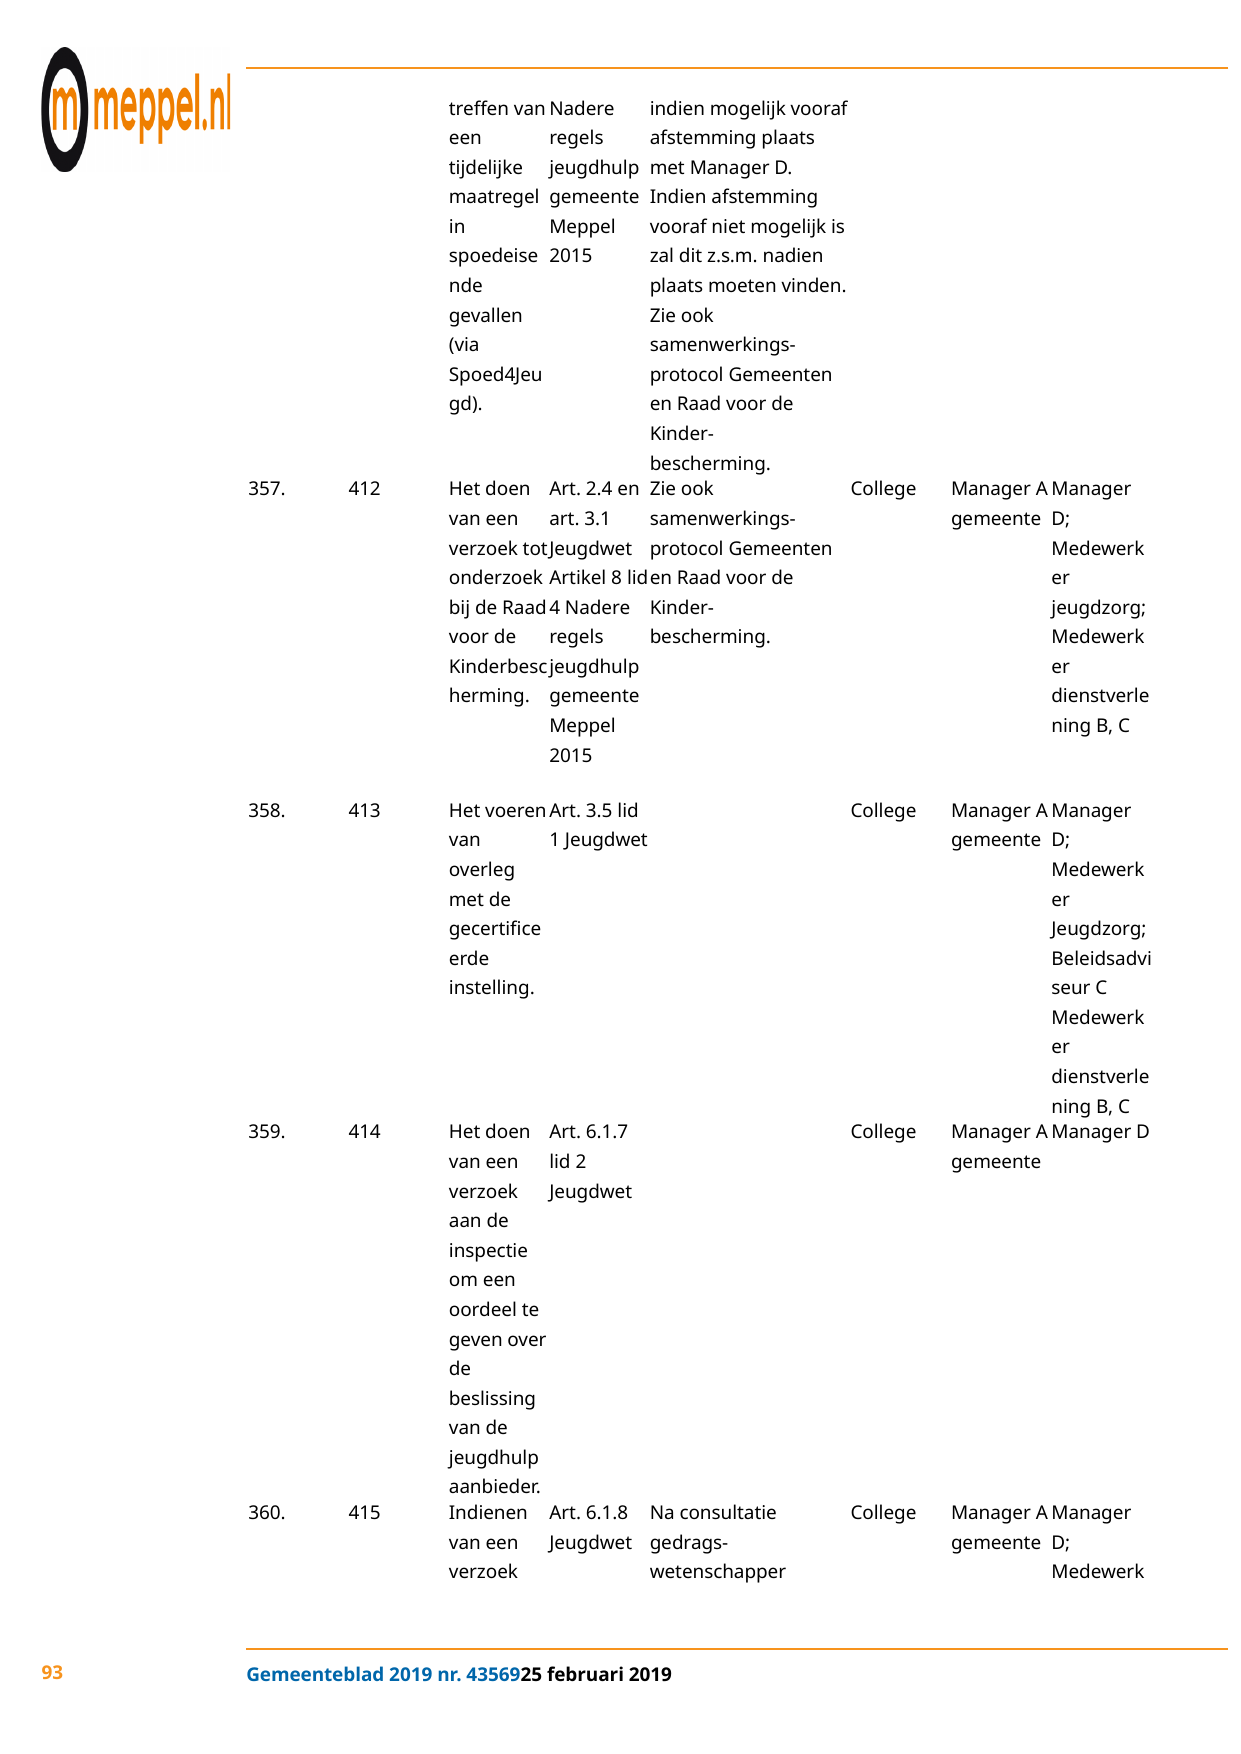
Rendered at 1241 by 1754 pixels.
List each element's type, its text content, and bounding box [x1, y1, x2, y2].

table_cell 357. [248, 476, 348, 797]
table_cell College [850, 797, 951, 1119]
table_cell College [850, 476, 951, 797]
table_cell Manager D; Medewerk [1051, 1499, 1152, 1584]
table_cell [348, 95, 449, 476]
table_cell Het voeren van overleg met de gecertificeerde instelling. [449, 797, 549, 1119]
table_cell 358. [248, 797, 348, 1119]
table_cell 415 [348, 1499, 449, 1584]
table_cell Indienen van een verzoek [449, 1499, 549, 1584]
table_cell Het doen van een verzoek tot onderzoek bij de Raad voor de Kinderbescherming. [449, 476, 549, 797]
table_cell indien mogelijk vooraf afstemming plaats met Manager D. Indien afstemming vooraf niet mogelijk is zal dit z.s.m. nadien plaats moeten vinden. Zie ook samenwerkings-protocol Gemeenten en Raad voor de Kinder- bescherming. [650, 95, 850, 476]
table_cell Manager D [1051, 1119, 1152, 1499]
table_cell [1051, 95, 1152, 476]
table_cell Het doen van een verzoek aan de inspectie om een oordeel te geven over de beslissing van de jeugdhulpaanbieder. [449, 1119, 549, 1499]
table_cell [650, 1119, 850, 1499]
table_cell Art. 6.1.7 lid 2 Jeugdwet [549, 1119, 649, 1499]
table_cell Art. 6.1.8 Jeugdwet [549, 1499, 649, 1584]
picture [41, 47, 231, 172]
table_cell Art. 2.4 en art. 3.1 Jeugdwet Artikel 8 lid 4 Nadere regels jeugdhulp gemeente Meppel 2015 [549, 476, 649, 797]
table_cell 359. [248, 1119, 348, 1499]
table_cell [650, 797, 850, 1119]
table_cell Manager A gemeente [951, 797, 1051, 1119]
table_cell Manager A gemeente [951, 1499, 1051, 1584]
table_cell Zie ook samenwerkings-protocol Gemeenten en Raad voor de Kinder- bescherming. [650, 476, 850, 797]
table_cell College [850, 1499, 951, 1584]
table_cell Na consultatie gedrags-wetenschapper [650, 1499, 850, 1584]
table_cell [850, 95, 951, 476]
table_cell 412 [348, 476, 449, 797]
table_cell [951, 95, 1051, 476]
table_cell 413 [348, 797, 449, 1119]
table_cell 414 [348, 1119, 449, 1499]
table_cell Manager D; Medewerker jeugdzorg; Medewerker dienstverlening B, C [1051, 476, 1152, 797]
table_cell 360. [248, 1499, 348, 1584]
table_cell Manager A gemeente [951, 476, 1051, 797]
table_cell [248, 95, 348, 476]
table_cell Manager D; Medewerker Jeugdzorg; Beleidsadviseur C Medewerker dienstverlening B, C [1051, 797, 1152, 1119]
table_cell Nadere regels jeugdhulp gemeente Meppel 2015 [549, 95, 649, 476]
table_cell College [850, 1119, 951, 1499]
table_cell Manager A gemeente [951, 1119, 1051, 1499]
table_cell Art. 3.5 lid 1 Jeugdwet [549, 797, 649, 1119]
table_cell treffen van een tijdelijke maatregel in spoedeisende gevallen (via Spoed4Jeugd). [449, 95, 549, 476]
